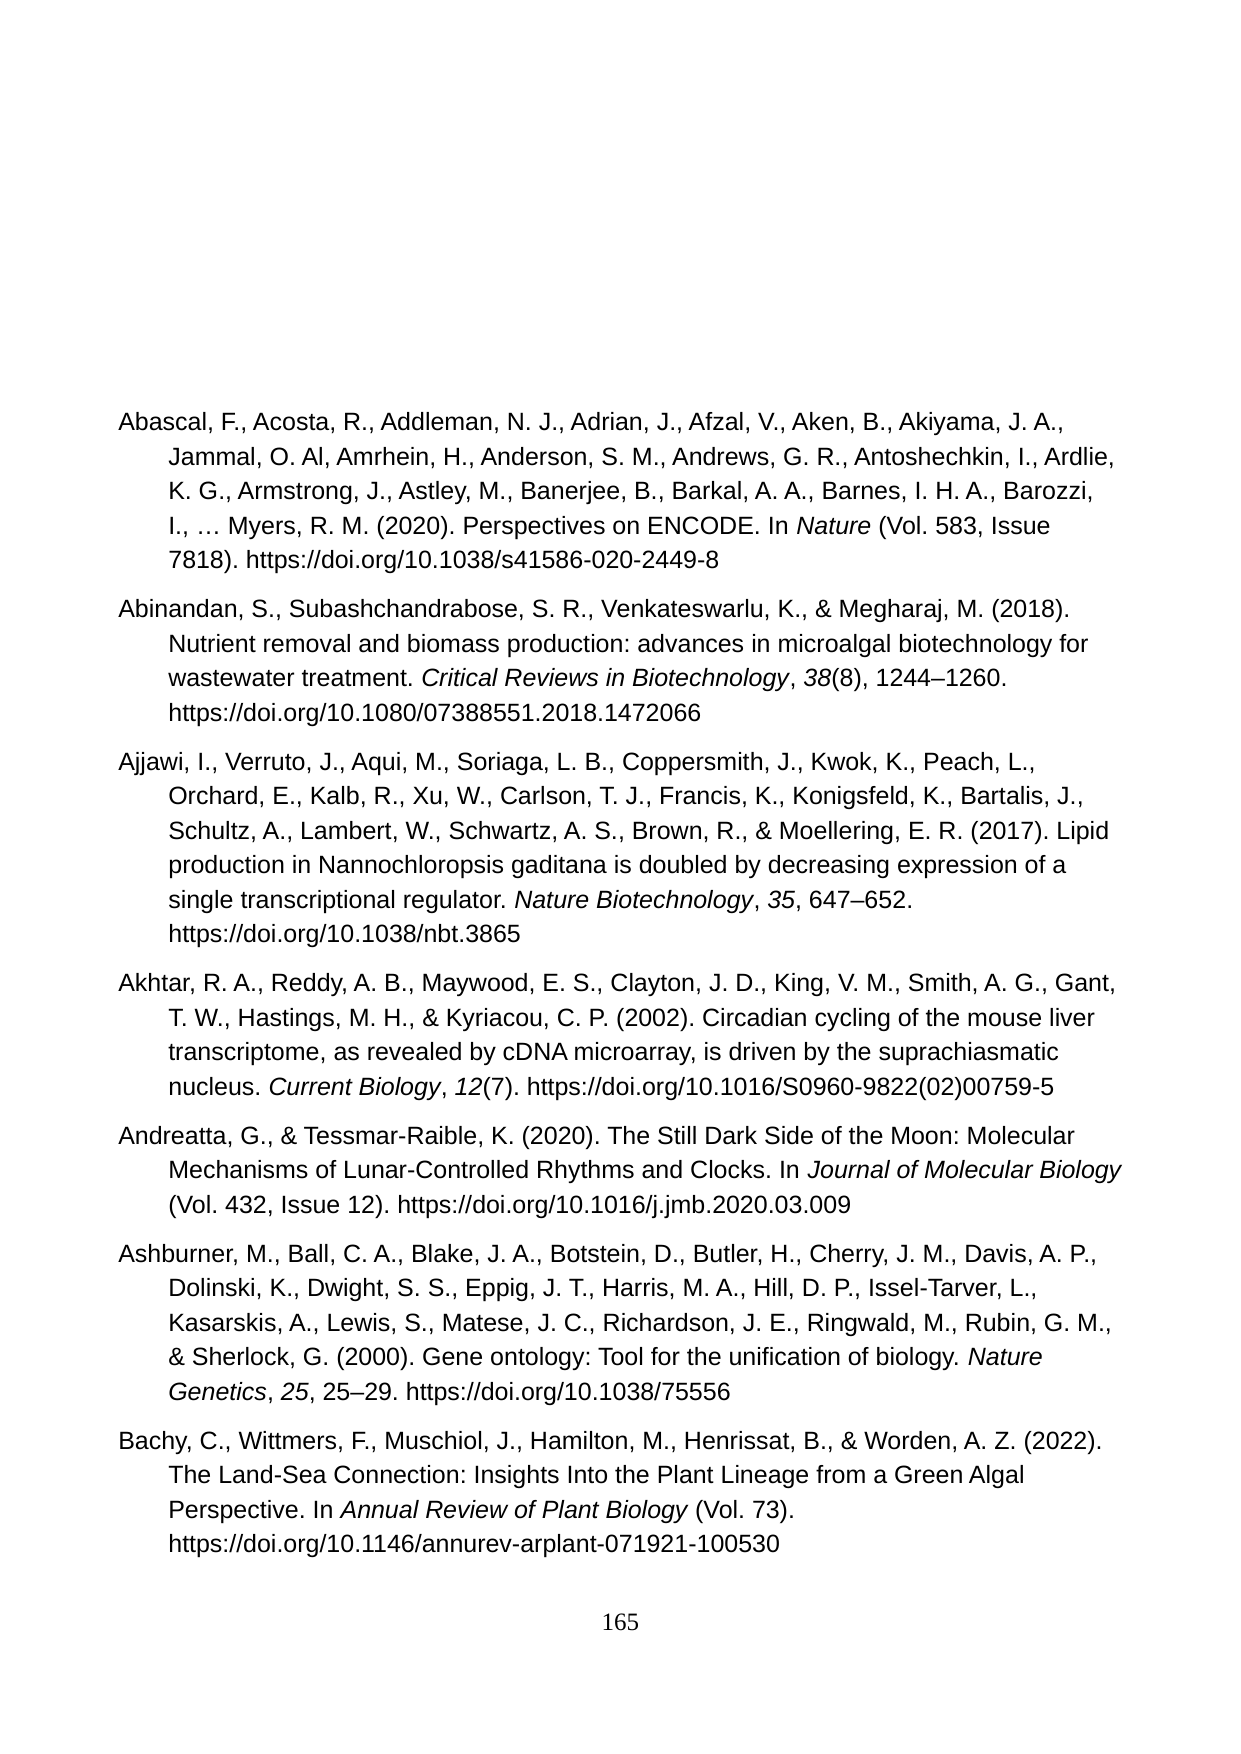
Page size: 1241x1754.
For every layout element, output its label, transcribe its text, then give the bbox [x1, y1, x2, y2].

text Abinandan, S., Subashchandrabose, S. R., Venkateswarlu, K., & Megharaj, M. (2018). Nutrient removal and biomass production: advances in microalgal biotechnology for wastewater treatment. Critical Reviews in Biotechnology, 38(8), 1244–1260. https://doi.org/10.1080/07388551.2018.1472066 [118, 594, 1122, 726]
text Abascal, F., Acosta, R., Addleman, N. J., Adrian, J., Afzal, V., Aken, B., Akiyama, J. A., Jammal, O. Al, Amrhein, H., Anderson, S. M., Andrews, G. R., Antoshechkin, I., Ardlie, K. G., Armstrong, J., Astley, M., Banerjee, B., Barkal, A. A., Barnes, I. H. A., Barozzi, I., … Myers, R. M. (2020). Perspectives on ENCODE. In Nature (Vol. 583, Issue 7818). https://doi.org/10.1038/s41586-020-2449-8 [118, 407, 1122, 574]
text Andreatta, G., & Tessmar-Raible, K. (2020). The Still Dark Side of the Moon: Molecular Mechanisms of Lunar-Controlled Rhythms and Clocks. In Journal of Molecular Biology (Vol. 432, Issue 12). https://doi.org/10.1016/j.jmb.2020.03.009 [118, 1121, 1122, 1218]
text Bachy, C., Wittmers, F., Muschiol, J., Hamilton, M., Henrissat, B., & Worden, A. Z. (2022). The Land-Sea Connection: Insights Into the Plant Lineage from a Green Algal Perspective. In Annual Review of Plant Biology (Vol. 73). https://doi.org/10.1146/annurev-arplant-071921-100530 [118, 1426, 1122, 1558]
text Akhtar, R. A., Reddy, A. B., Maywood, E. S., Clayton, J. D., King, V. M., Smith, A. G., Gant, T. W., Hastings, M. H., & Kyriacou, C. P. (2002). Circadian cycling of the mouse liver transcriptome, as revealed by cDNA microarray, is driven by the suprachiasmatic nucleus. Current Biology, 12(7). https://doi.org/10.1016/S0960-9822(02)00759-5 [118, 968, 1122, 1100]
text Ajjawi, I., Verruto, J., Aqui, M., Soriaga, L. B., Coppersmith, J., Kwok, K., Peach, L., Orchard, E., Kalb, R., Xu, W., Carlson, T. J., Francis, K., Konigsfeld, K., Bartalis, J., Schultz, A., Lambert, W., Schwartz, A. S., Brown, R., & Moellering, E. R. (2017). Lipid production in Nannochloropsis gaditana is doubled by decreasing expression of a single transcriptional regulator. Nature Biotechnology, 35, 647–652. https://doi.org/10.1038/nbt.3865 [118, 747, 1122, 948]
text Ashburner, M., Ball, C. A., Blake, J. A., Botstein, D., Butler, H., Cherry, J. M., Davis, A. P., Dolinski, K., Dwight, S. S., Eppig, J. T., Harris, M. A., Hill, D. P., Issel-Tarver, L., Kasarskis, A., Lewis, S., Matese, J. C., Richardson, J. E., Ringwald, M., Rubin, G. M., & Sherlock, G. (2000). Gene ontology: Tool for the unification of biology. Nature Genetics, 25, 25–29. https://doi.org/10.1038/75556 [118, 1239, 1122, 1405]
